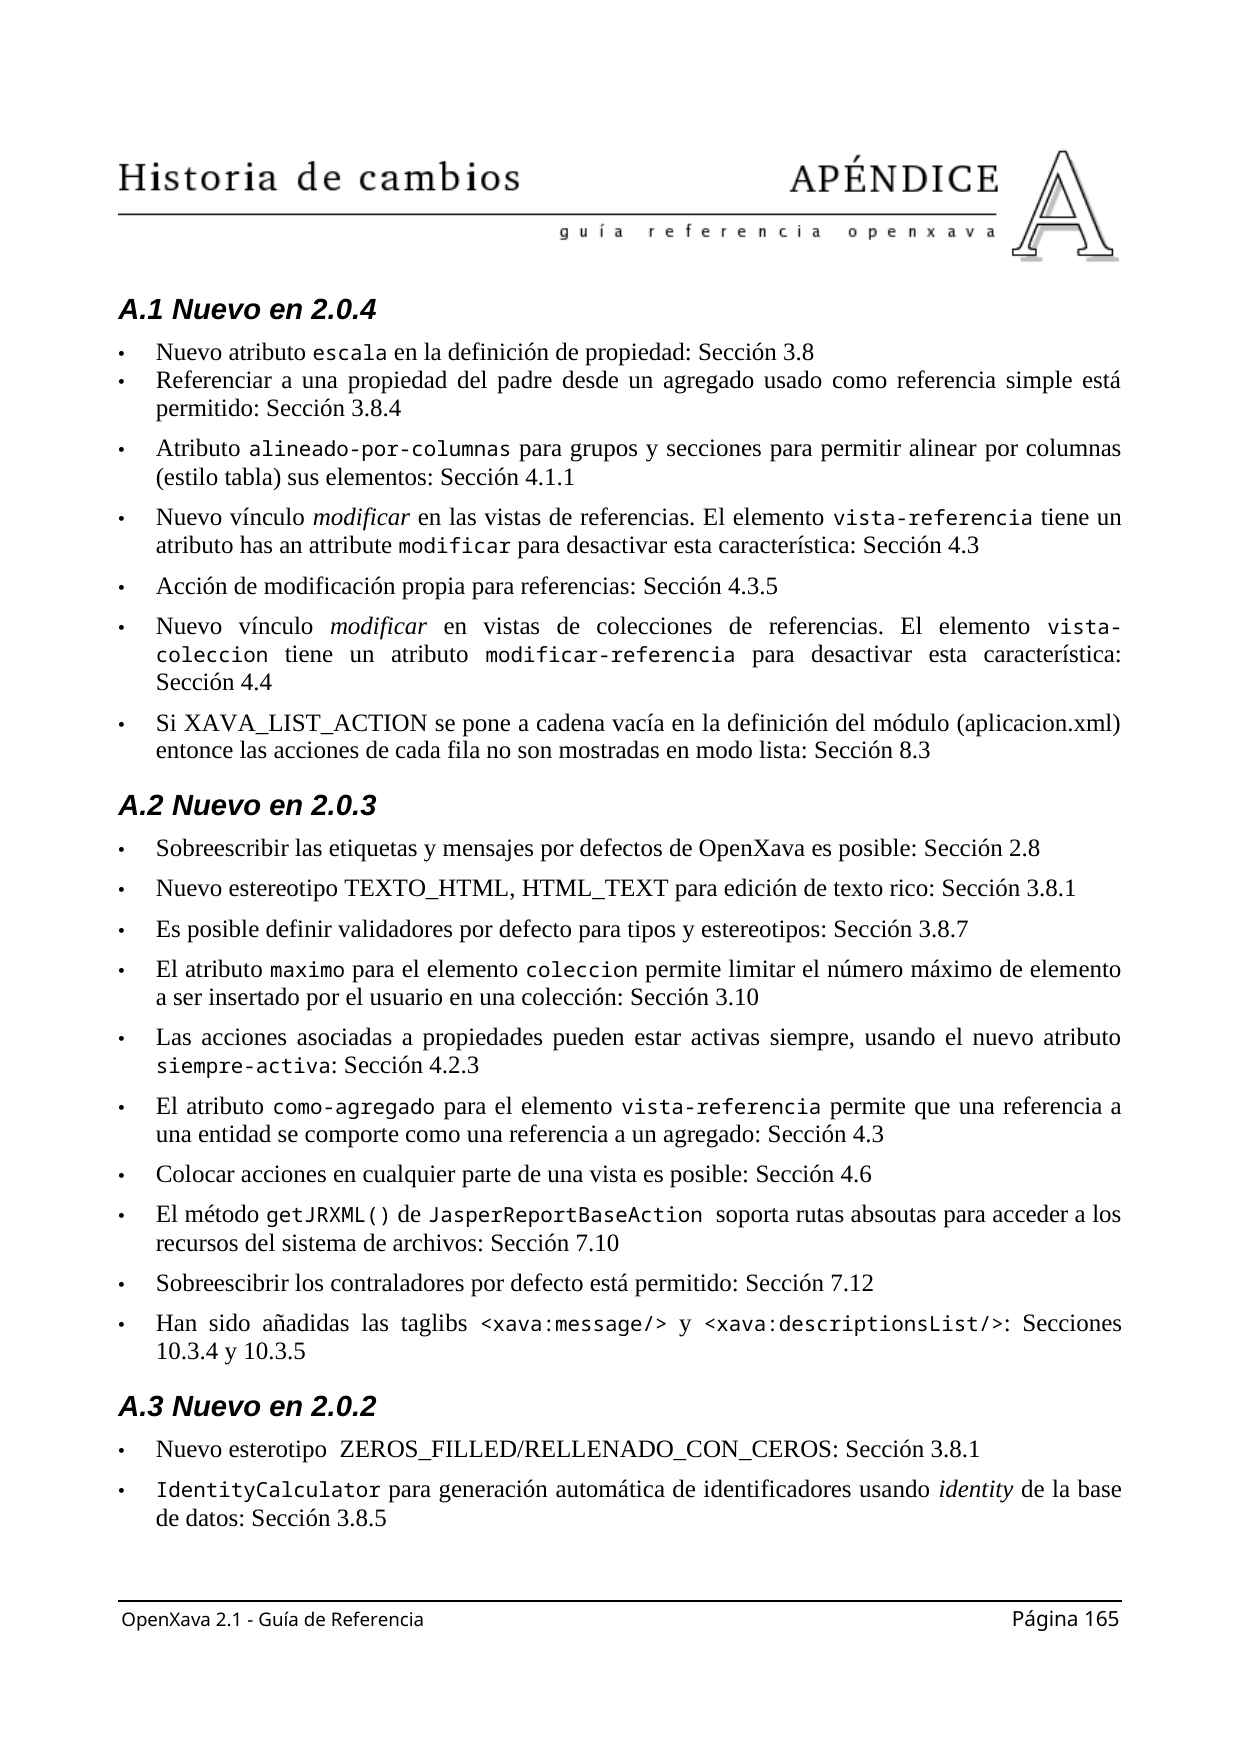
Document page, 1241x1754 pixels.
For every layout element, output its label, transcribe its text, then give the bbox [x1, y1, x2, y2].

list Han sido añadidas las taglibs <xava:message/> y <xava:descriptionsList/>: Secciones 10.3.4 y 10.3.5 [118, 1309, 1122, 1365]
list Sobreescibrir los contraladores por defecto está permitido: Sección 7.12 [118, 1269, 1122, 1297]
list Acción de modificación propia para referencias: Sección 4.3.5 [118, 572, 1122, 599]
list Referenciar a una propiedad del padre desde un agregado usado como referencia simple está permitido: Sección 3.8.4 [118, 367, 1122, 422]
list Atributo alineado-por-columnas para grupos y secciones para permitir alinear por columnas (estilo tabla) sus elementos: Sección 4.1.1 [118, 434, 1122, 490]
list IdentityCalculator para generación automática de identificadores usando identity de la base de datos: Sección 3.8.5 [118, 1476, 1122, 1531]
list Si XAVA_LIST_ACTION se pone a cadena vacía en la definición del módulo (aplicacion.xml) entonce las acciones de cada fila no son mostradas en modo lista: Sección 8.3 [118, 709, 1122, 764]
list Nuevo estereotipo TEXTO_HTML, HTML_TEXT para edición de texto rico: Sección 3.8.1 [118, 874, 1122, 902]
list Nuevo atributo escala en la definición de propiedad: Sección 3.8 [118, 338, 1122, 367]
subtitle Nuevo en 2.0.2 [118, 1390, 1122, 1423]
list El método getJRXML() de JasperReportBaseAction soporta rutas absoutas para acceder a los recursos del sistema de archivos: Sección 7.10 [118, 1201, 1122, 1256]
picture [118, 123, 1122, 294]
list Sobreescribir las etiquetas y mensajes por defectos de OpenXava es posible: Sección 2.8 [118, 834, 1122, 862]
list Nuevo esterotipo ZEROS_FILLED/RELLENADO_CON_CEROS: Sección 3.8.1 [118, 1435, 1122, 1463]
list Colocar acciones en cualquier parte de una vista es posible: Sección 4.6 [118, 1160, 1122, 1188]
list Las acciones asociadas a propiedades pueden estar activas siempre, usando el nuevo atributo siempre-activa: Sección 4.2.3 [118, 1023, 1122, 1079]
list El atributo como-agregado para el elemento vista-referencia permite que una referencia a una entidad se comporte como una referencia a un agregado: Sección 4.3 [118, 1092, 1122, 1148]
list Es posible definir validadores por defecto para tipos y estereotipos: Sección 3.8.7 [118, 915, 1122, 942]
subtitle Historia de cambios [118, 118, 1122, 123]
list Nuevo vínculo modificar en vistas de colecciones de referencias. El elemento vista-coleccion tiene un atributo modificar-referencia para desactivar esta característica: Sección 4.4 [118, 612, 1122, 696]
subtitle Nuevo en 2.0.3 [118, 789, 1122, 822]
subtitle Nuevo en 2.0.4 [118, 294, 1122, 326]
list Nuevo vínculo modificar en las vistas de referencias. El elemento vista-referencia tiene un atributo has an attribute modificar para desactivar esta característica: Sección 4.3 [118, 503, 1122, 559]
list El atributo maximo para el elemento coleccion permite limitar el número máximo de elemento a ser insertado por el usuario en una colección: Sección 3.10 [118, 955, 1122, 1011]
